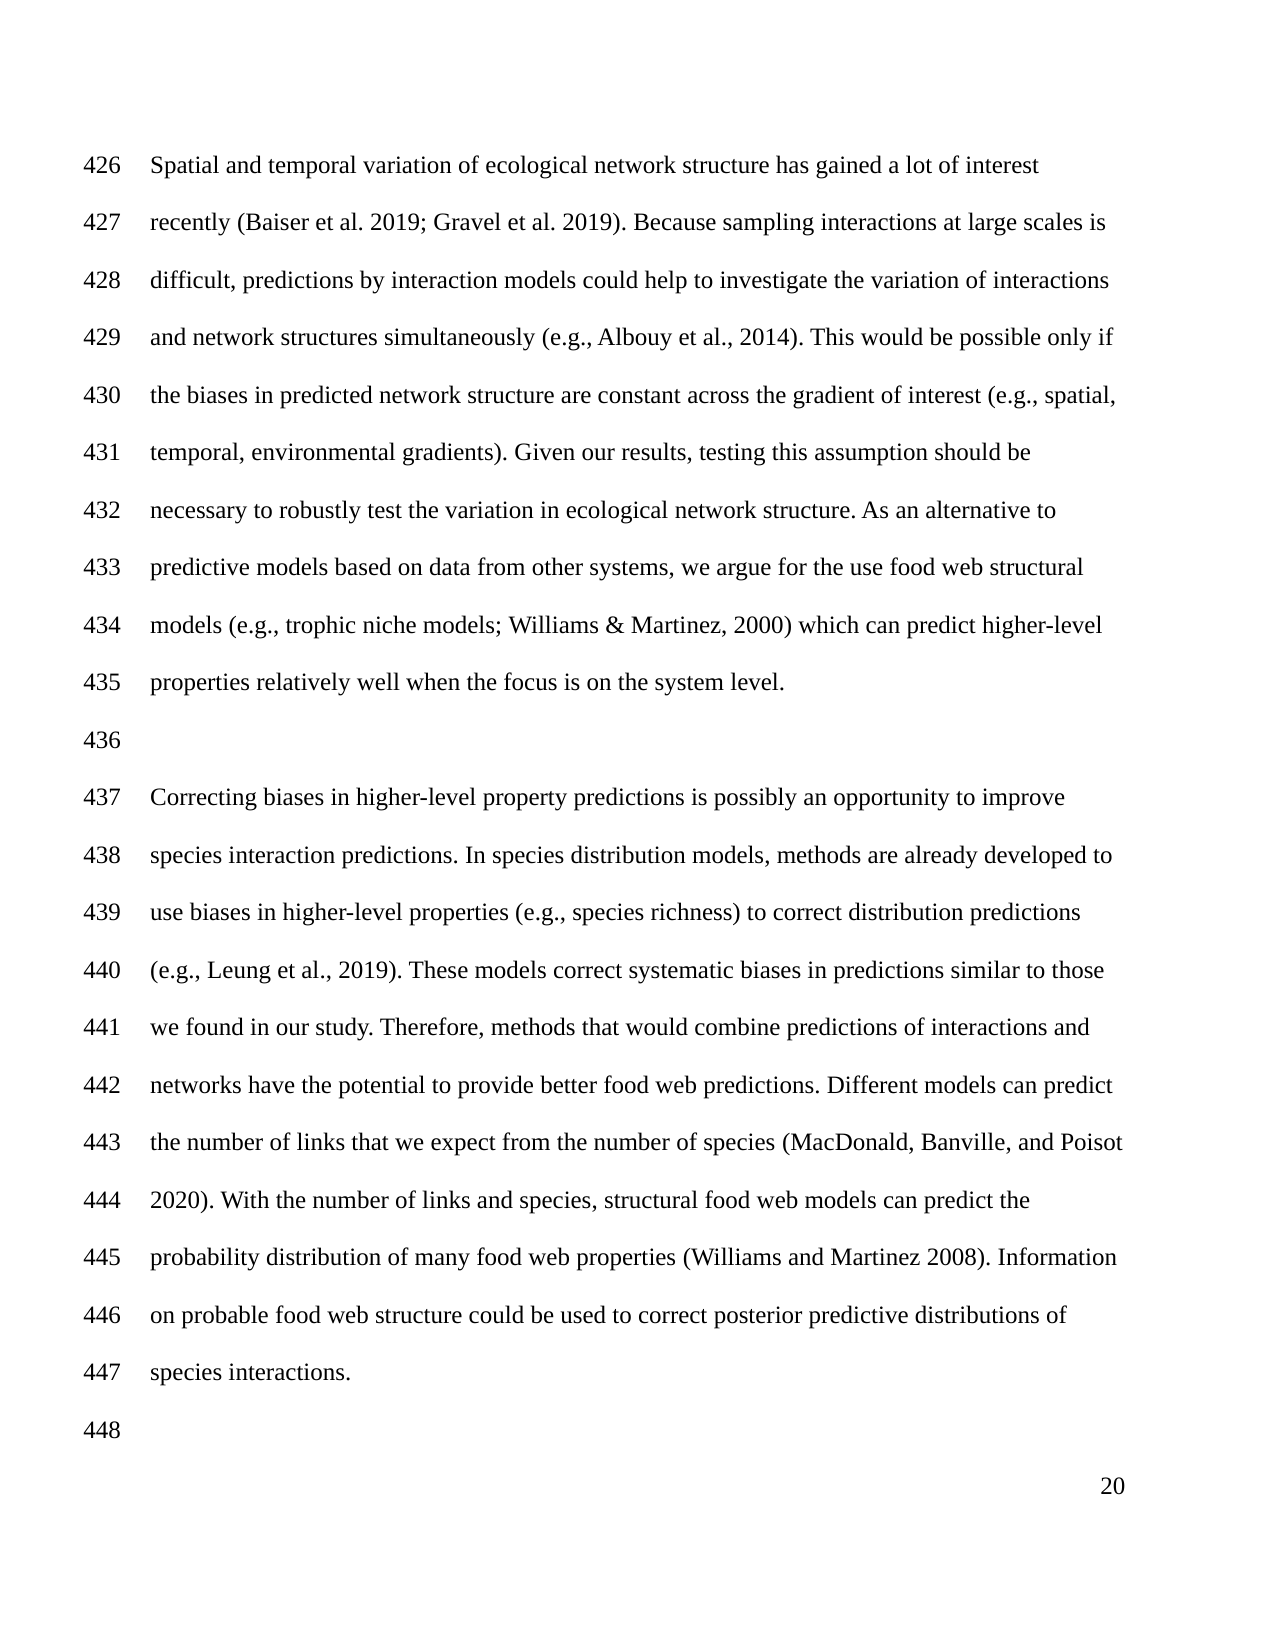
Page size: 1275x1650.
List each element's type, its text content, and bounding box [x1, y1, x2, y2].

text Spatial and temporal variation of ecological network structure has gained a lot of interest recently (Baiser et al. 2019; Gravel et al. 2019). Because sampling interactions at large scales is difficult, predictions by interaction models could help to investigate the variation of interactions and network structures simultaneously (e.g., Albouy et al., 2014). This would be possible only if the biases in predicted network structure are constant across the gradient of interest (e.g., spatial, temporal, environmental gradients). Given our results, testing this assumption should be necessary to robustly test the variation in ecological network structure. As an alternative to predictive models based on data from other systems, we argue for the use food web structural models (e.g., trophic niche models; Williams & Martinez, 2000) which can predict higher-level properties relatively well when the focus is on the system level. [150, 150, 1125, 696]
text Correcting biases in higher-level property predictions is possibly an opportunity to improve species interaction predictions. In species distribution models, methods are already developed to use biases in higher-level properties (e.g., species richness) to correct distribution predictions (e.g., Leung et al., 2019). These models correct systematic biases in predictions similar to those we found in our study. Therefore, methods that would combine predictions of interactions and networks have the potential to provide better food web predictions. Different models can predict the number of links that we expect from the number of species (MacDonald, Banville, and Poisot 2020). With the number of links and species, structural food web models can predict the probability distribution of many food web properties (Williams and Martinez 2008). Information on probable food web structure could be used to correct posterior predictive distributions of species interactions. [150, 782, 1125, 1386]
